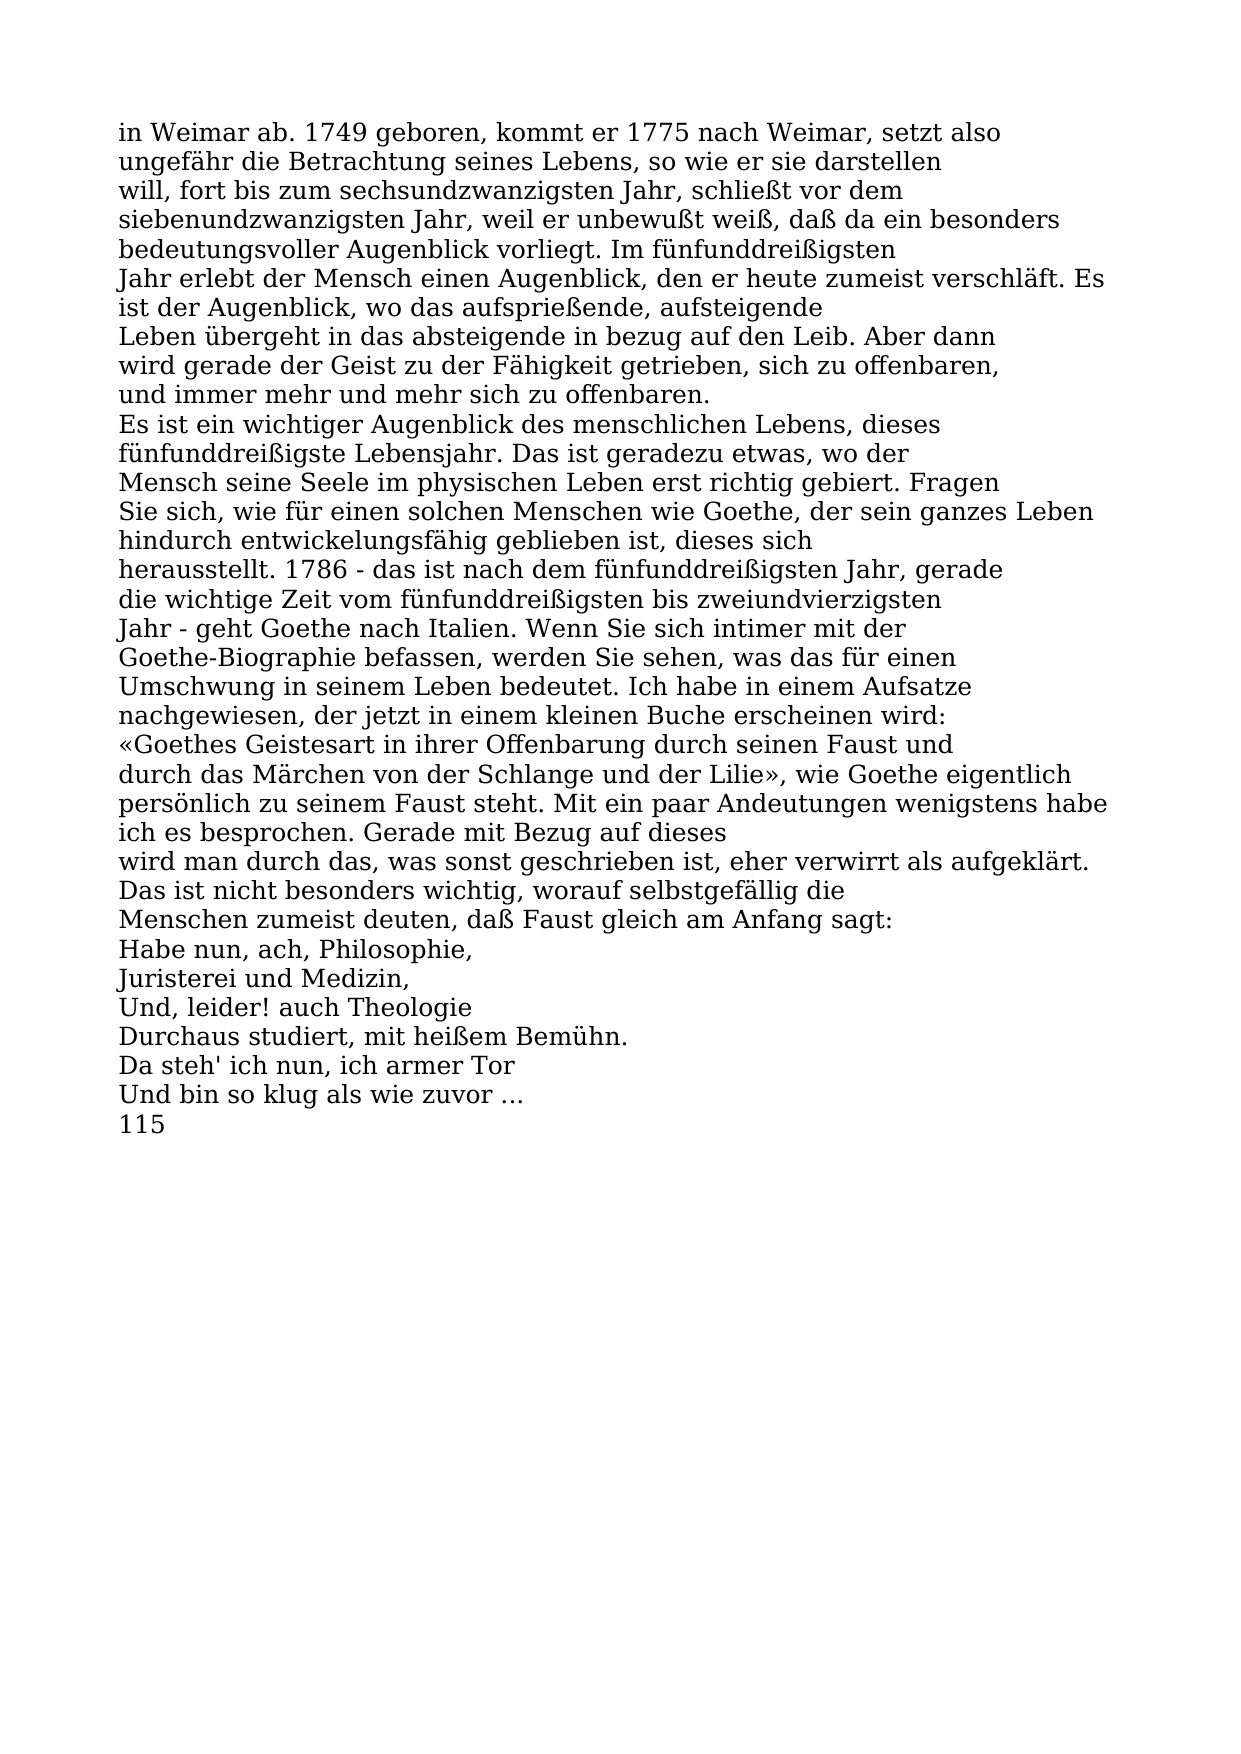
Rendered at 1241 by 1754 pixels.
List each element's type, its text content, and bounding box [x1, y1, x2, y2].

text «Goethes Geistesart in ihrer Offenbarung durch seinen Faust und [118, 731, 1122, 760]
text Jahr erlebt der Mensch einen Augenblick, den er heute zumeist verschläft. Es ist der Augenblick, wo das aufsprießende, aufsteigende [118, 264, 1122, 322]
text wird gerade der Geist zu der Fähigkeit getrieben, sich zu offenbaren, [118, 351, 1122, 381]
text nachgewiesen, der jetzt in einem kleinen Buche erscheinen wird: [118, 701, 1122, 731]
text Mensch seine Seele im physischen Leben erst richtig gebiert. Fragen [118, 468, 1122, 497]
text 115 [118, 1110, 1122, 1139]
text in Weimar ab. 1749 geboren, kommt er 1775 nach Weimar, setzt also ungefähr die Betrachtung seines Lebens, so wie er sie darstellen [118, 118, 1122, 176]
text wird man durch das, was sonst geschrieben ist, eher verwirrt als aufgeklärt. Das ist nicht besonders wichtig, worauf selbstgefällig die [118, 847, 1122, 906]
text will, fort bis zum sechsundzwanzigsten Jahr, schließt vor dem siebenundzwanzigsten Jahr, weil er unbewußt weiß, daß da ein besonders bedeutungsvoller Augenblick vorliegt. Im fünfunddreißigsten [118, 176, 1122, 264]
text Juristerei und Medizin, [118, 964, 1122, 993]
text Habe nun, ach, Philosophie, [118, 935, 1122, 964]
text Sie sich, wie für einen solchen Menschen wie Goethe, der sein ganzes Leben hindurch entwickelungsfähig geblieben ist, dieses sich [118, 497, 1122, 556]
text Jahr - geht Goethe nach Italien. Wenn Sie sich intimer mit der [118, 614, 1122, 643]
text Und bin so klug als wie zuvor ... [118, 1081, 1122, 1110]
text Menschen zumeist deuten, daß Faust gleich am Anfang sagt: [118, 906, 1122, 935]
text Da steh' ich nun, ich armer Tor [118, 1051, 1122, 1081]
text und immer mehr und mehr sich zu offenbaren. [118, 381, 1122, 410]
text Leben übergeht in das absteigende in bezug auf den Leib. Aber dann [118, 322, 1122, 351]
text die wichtige Zeit vom fünfunddreißigsten bis zweiundvierzigsten [118, 585, 1122, 614]
text herausstellt. 1786 - das ist nach dem fünfunddreißigsten Jahr, gerade [118, 556, 1122, 585]
text Durchaus studiert, mit heißem Bemühn. [118, 1022, 1122, 1051]
text Es ist ein wichtiger Augenblick des menschlichen Lebens, dieses [118, 410, 1122, 439]
text fünfunddreißigste Lebensjahr. Das ist geradezu etwas, wo der [118, 439, 1122, 468]
text Und, leider! auch Theologie [118, 993, 1122, 1022]
text Umschwung in seinem Leben bedeutet. Ich habe in einem Aufsatze [118, 672, 1122, 701]
text durch das Märchen von der Schlange und der Lilie», wie Goethe eigentlich persönlich zu seinem Faust steht. Mit ein paar Andeutungen wenigstens habe ich es besprochen. Gerade mit Bezug auf dieses [118, 760, 1122, 847]
text Goethe-Biographie befassen, werden Sie sehen, was das für einen [118, 643, 1122, 672]
